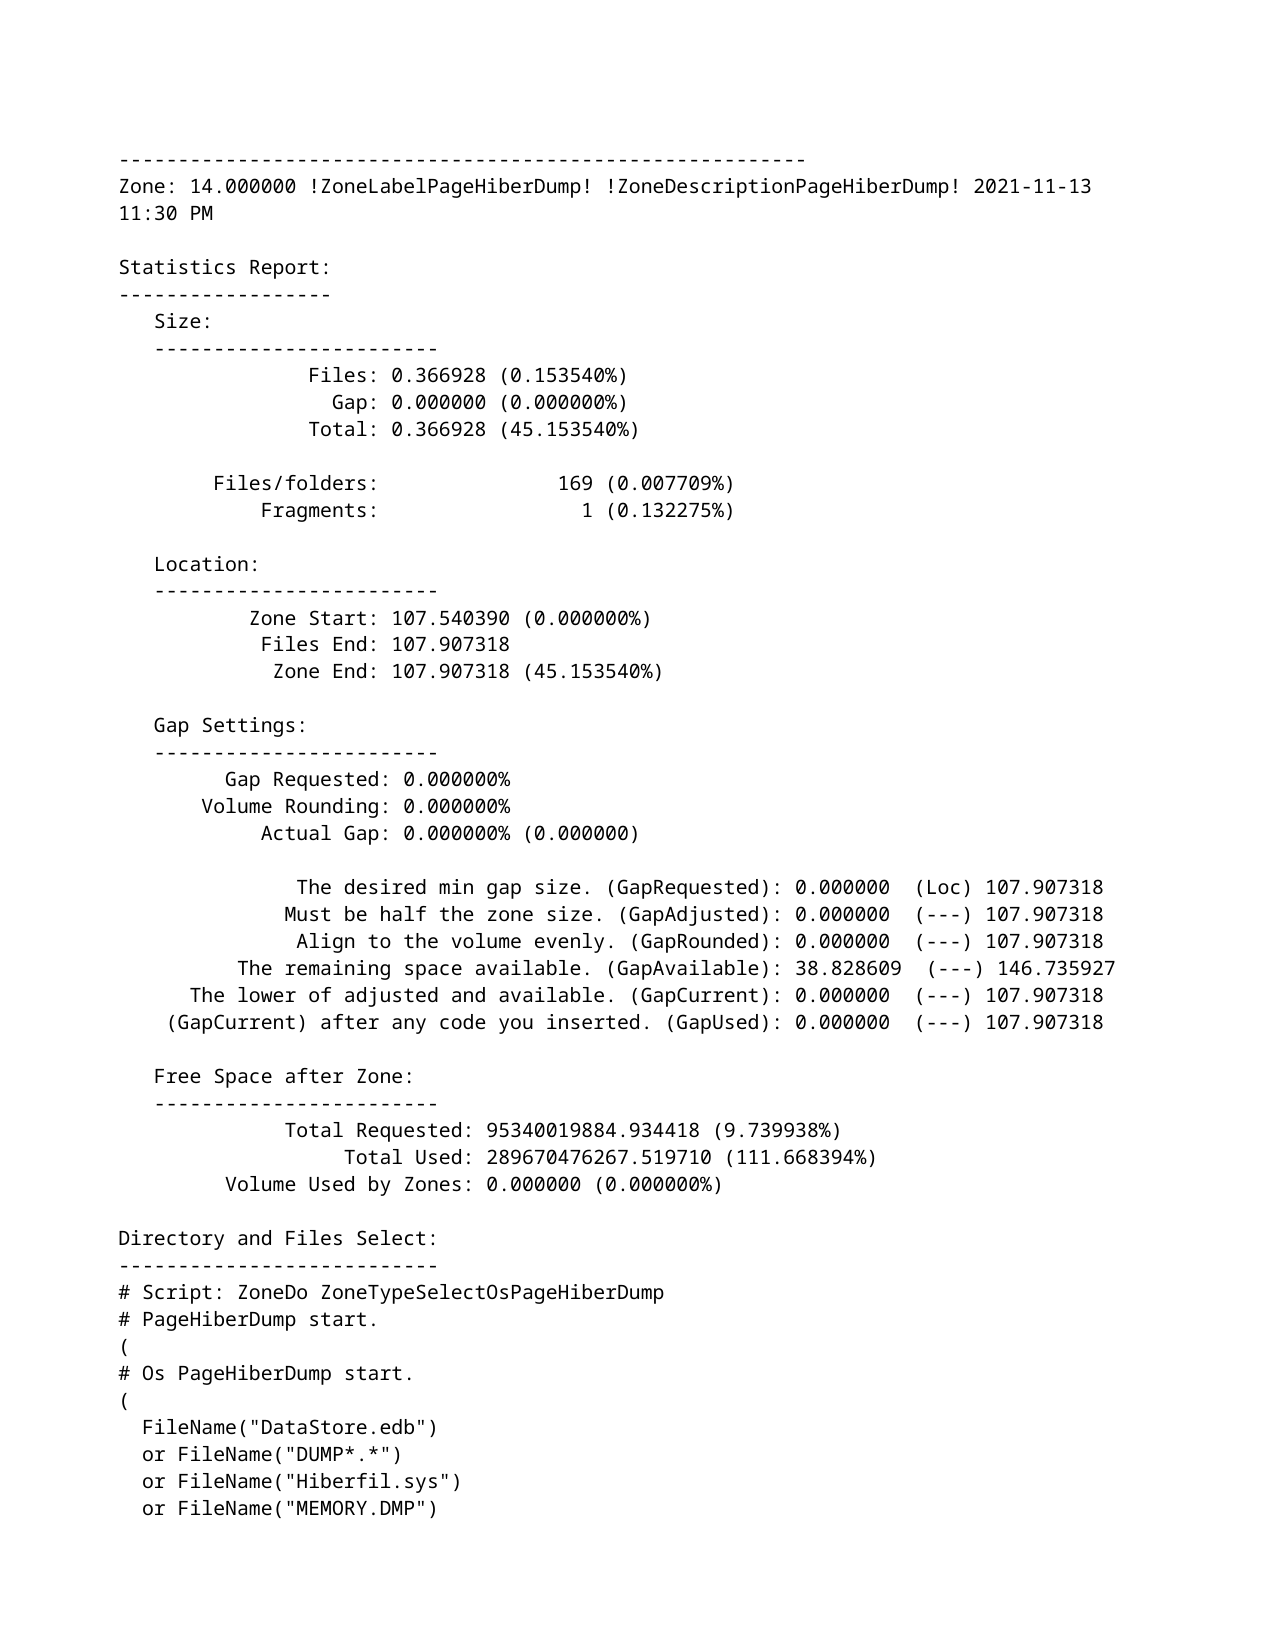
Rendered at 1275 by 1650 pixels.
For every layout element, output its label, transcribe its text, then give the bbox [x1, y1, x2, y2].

text (GapCurrent) after any code you inserted. (GapUsed): 0.000000 (---) 107.907318 [118, 1008, 1157, 1035]
text Statistics Report: [118, 253, 1157, 280]
text Total Requested: 95340019884.934418 (9.739938%) [118, 1116, 1157, 1143]
text FileName("DataStore.edb") [118, 1413, 1157, 1440]
text or FileName("MEMORY.DMP") [118, 1494, 1157, 1521]
text # Os PageHiberDump start. [118, 1359, 1157, 1386]
text or FileName("Hiberfil.sys") [118, 1467, 1157, 1494]
text Fragments: 1 (0.132275%) [118, 496, 1157, 523]
text Location: [118, 550, 1157, 577]
text Files: 0.366928 (0.153540%) [118, 361, 1157, 388]
text ------------------------ [118, 1089, 1157, 1116]
text ------------------ [118, 280, 1157, 307]
text Size: [118, 307, 1157, 334]
text Volume Used by Zones: 0.000000 (0.000000%) [118, 1170, 1157, 1197]
text Zone: 14.000000 !ZoneLabelPageHiberDump! !ZoneDescriptionPageHiberDump! 2021-11-13 11:30 PM [118, 172, 1157, 226]
text Files/folders: 169 (0.007709%) [118, 469, 1157, 496]
text ( [118, 1332, 1157, 1359]
text Gap Requested: 0.000000% [118, 766, 1157, 793]
text or FileName("DUMP*.*") [118, 1440, 1157, 1467]
text The remaining space available. (GapAvailable): 38.828609 (---) 146.735927 [118, 954, 1157, 981]
text Gap Settings: [118, 712, 1157, 739]
text Directory and Files Select: [118, 1224, 1157, 1251]
text Zone Start: 107.540390 (0.000000%) [118, 604, 1157, 631]
text # PageHiberDump start. [118, 1305, 1157, 1332]
text ---------------------------------------------------------- [118, 145, 1157, 172]
text Free Space after Zone: [118, 1062, 1157, 1089]
text ------------------------ [118, 739, 1157, 766]
text Align to the volume evenly. (GapRounded): 0.000000 (---) 107.907318 [118, 927, 1157, 954]
text Gap: 0.000000 (0.000000%) [118, 388, 1157, 415]
text ( [118, 1386, 1157, 1413]
text Actual Gap: 0.000000% (0.000000) [118, 819, 1157, 847]
text ------------------------ [118, 577, 1157, 604]
text The desired min gap size. (GapRequested): 0.000000 (Loc) 107.907318 [118, 873, 1157, 901]
text # Script: ZoneDo ZoneTypeSelectOsPageHiberDump [118, 1278, 1157, 1305]
text --------------------------- [118, 1251, 1157, 1278]
text ------------------------ [118, 334, 1157, 361]
text Total Used: 289670476267.519710 (111.668394%) [118, 1143, 1157, 1170]
text Must be half the zone size. (GapAdjusted): 0.000000 (---) 107.907318 [118, 901, 1157, 927]
text Files End: 107.907318 [118, 631, 1157, 658]
text Volume Rounding: 0.000000% [118, 793, 1157, 819]
text Zone End: 107.907318 (45.153540%) [118, 658, 1157, 685]
text The lower of adjusted and available. (GapCurrent): 0.000000 (---) 107.907318 [118, 981, 1157, 1008]
text Total: 0.366928 (45.153540%) [118, 415, 1157, 442]
